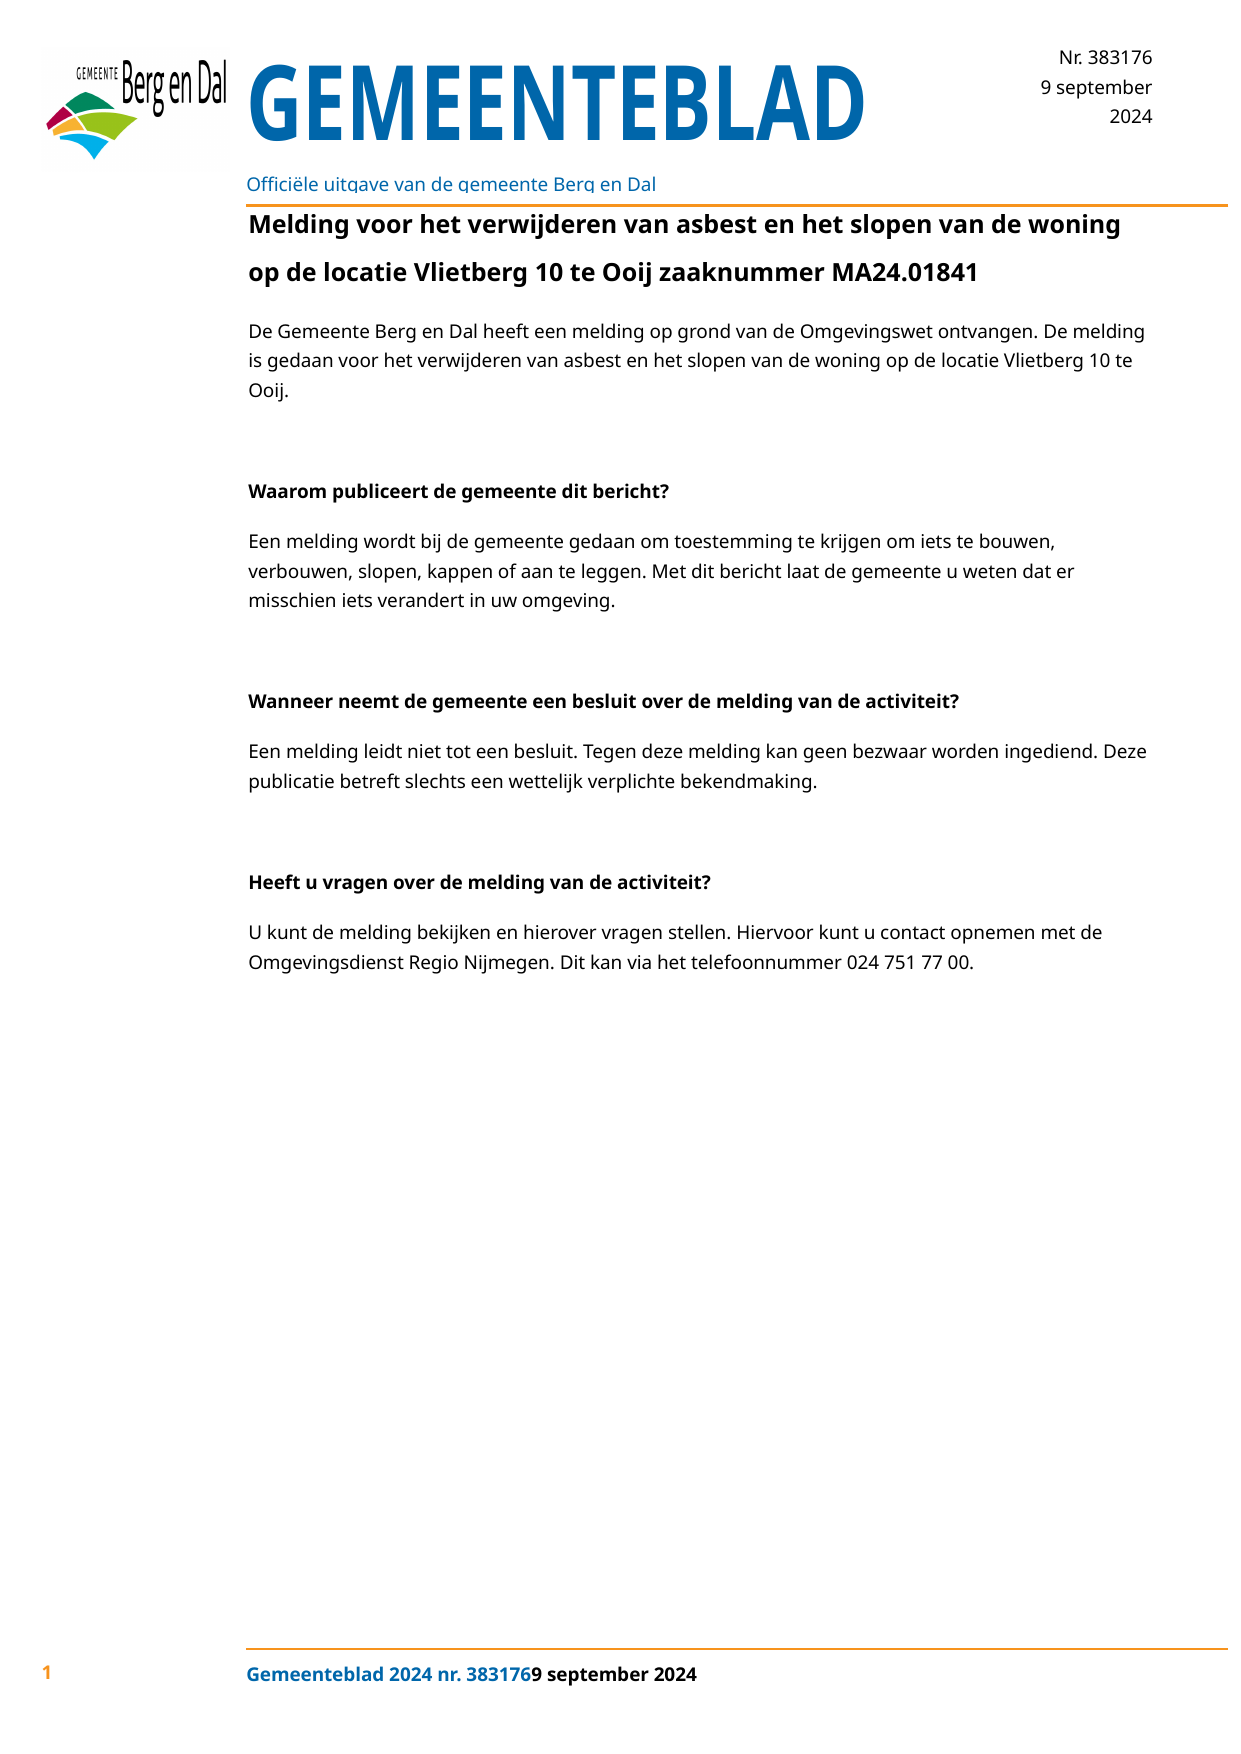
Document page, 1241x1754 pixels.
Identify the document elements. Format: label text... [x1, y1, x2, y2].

text Heeft u vragen over de melding van de activiteit? [248, 869, 1152, 895]
text Wanneer neemt de gemeente een besluit over de melding van de activiteit? [248, 688, 1152, 714]
text U kunt de melding bekijken en hierover vragen stellen. Hiervoor kunt u contact opnemen met de Omgevingsdienst Regio Nijmegen. Dit kan via het telefoonnummer 024 751 77 00. [248, 919, 1152, 975]
picture [41, 47, 231, 172]
text Melding voor het verwijderen van asbest en het slopen van de woning op de locatie Vlietberg 10 te Ooij zaaknummer MA24.01841 [248, 207, 1152, 288]
text Een melding leidt niet tot een besluit. Tegen deze melding kan geen bezwaar worden ingediend. Deze publicatie betreft slechts een wettelijk verplichte bekendmaking. [248, 739, 1152, 794]
text De Gemeente Berg en Dal heeft een melding op grond van de Omgevingswet ontvangen. De melding is gedaan voor het verwijderen van asbest en het slopen van de woning op de locatie Vlietberg 10 te Ooij. [248, 318, 1152, 403]
text Waarom publiceert de gemeente dit bericht? [248, 478, 1152, 504]
text Een melding wordt bij de gemeente gedaan om toestemming te krijgen om iets te bouwen, verbouwen, slopen, kappen of aan te leggen. Met dit bericht laat de gemeente u weten dat er misschien iets verandert in uw omgeving. [248, 528, 1152, 613]
